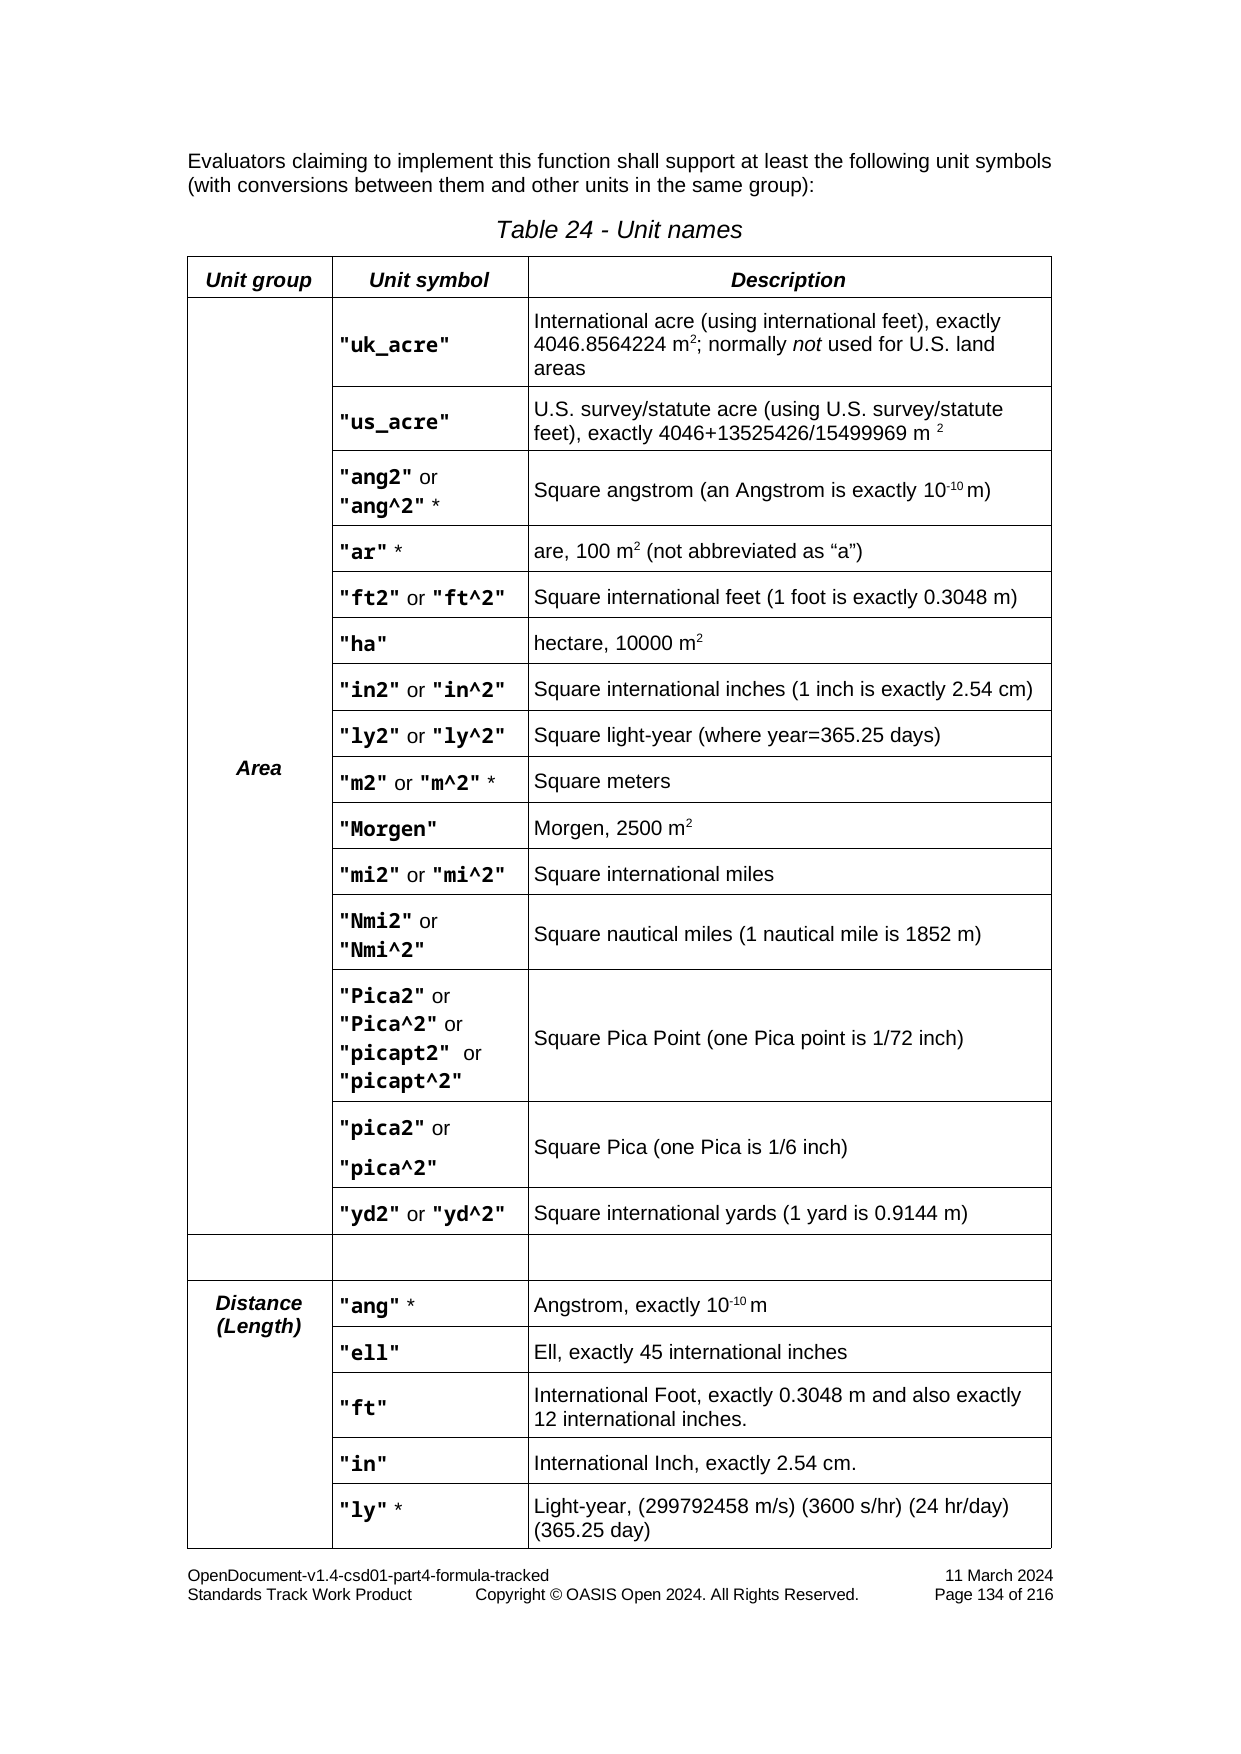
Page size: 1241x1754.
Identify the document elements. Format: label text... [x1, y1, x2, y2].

table_cell Square nautical miles (1 nautical mile is 1852 m) [529, 895, 1051, 969]
table_cell "yd2" or "yd^2" [333, 1188, 528, 1233]
table_cell "us_acre" [333, 387, 528, 450]
table_cell "ang2" or "ang^2" * [333, 451, 528, 525]
table_cell International Foot, exactly 0.3048 m and also exactly 12 international inches. [529, 1373, 1051, 1437]
table_cell "pica2" or "pica^2" [333, 1102, 528, 1187]
table_cell Square Pica (one Pica is 1/6 inch) [529, 1102, 1051, 1187]
table_cell International acre (using international feet), exactly 4046.8564224 m2; normally not used for U.S. land areas [529, 298, 1051, 386]
table_cell "Pica2" or "Pica^2" or "picapt2" or "picapt^2" [333, 970, 528, 1101]
table_cell hectare, 10000 m2 [529, 618, 1051, 663]
table_cell Square international feet (1 foot is exactly 0.3048 m) [529, 572, 1051, 617]
table_cell "mi2" or "mi^2" [333, 849, 528, 894]
table_cell "in" [333, 1438, 528, 1483]
table_cell Distance (Length) [188, 1281, 332, 1547]
table_cell Angstrom, exactly 10-10 m [529, 1281, 1051, 1326]
table_cell Square meters [529, 757, 1051, 802]
table_cell "ha" [333, 618, 528, 663]
table_cell Square angstrom (an Angstrom is exactly 10-10 m) [529, 451, 1051, 525]
table_cell "m2" or "m^2" * [333, 757, 528, 802]
table_header Description [529, 257, 1051, 297]
table_header Unit symbol [333, 257, 528, 297]
table_cell "uk_acre" [333, 298, 528, 386]
table_cell [333, 1235, 528, 1279]
text Evaluators claiming to implement this function shall support at least the following unit symbols (with conversions between them and other units in the same group): [187, 150, 1053, 197]
table_cell "ly" * [333, 1484, 528, 1547]
table_cell Light-year, (299792458 m/s) (3600 s/hr) (24 hr/day) (365.25 day) [529, 1484, 1051, 1547]
table_cell Square international yards (1 yard is 0.9144 m) [529, 1188, 1051, 1233]
table_cell "ly2" or "ly^2" [333, 711, 528, 756]
table_cell U.S. survey/statute acre (using U.S. survey/statute feet), exactly 4046+13525426/15499969 m 2 [529, 387, 1051, 450]
table_cell "ang" * [333, 1281, 528, 1326]
table_cell [529, 1235, 1051, 1279]
table_cell "ft2" or "ft^2" [333, 572, 528, 617]
table_cell "ell" [333, 1327, 528, 1372]
table_cell Square international inches (1 inch is exactly 2.54 cm) [529, 664, 1051, 709]
table_cell "Morgen" [333, 803, 528, 848]
table_cell International Inch, exactly 2.54 cm. [529, 1438, 1051, 1483]
table_cell "Nmi2" or "Nmi^2" [333, 895, 528, 969]
table_cell Area [188, 298, 332, 1233]
table_cell Square Pica Point (one Pica point is 1/72 inch) [529, 970, 1051, 1101]
table_cell "ft" [333, 1373, 528, 1437]
table_cell "in2" or "in^2" [333, 664, 528, 709]
table_header Unit group [188, 257, 332, 297]
table_cell Square light-year (where year=365.25 days) [529, 711, 1051, 756]
table_cell are, 100 m2 (not abbreviated as “a”) [529, 526, 1051, 571]
table_cell "ar" * [333, 526, 528, 571]
text Table 24 - Unit names [187, 216, 1053, 244]
table_cell Ell, exactly 45 international inches [529, 1327, 1051, 1372]
table_cell [188, 1235, 332, 1279]
table_cell Square international miles [529, 849, 1051, 894]
table_cell Morgen, 2500 m2 [529, 803, 1051, 848]
